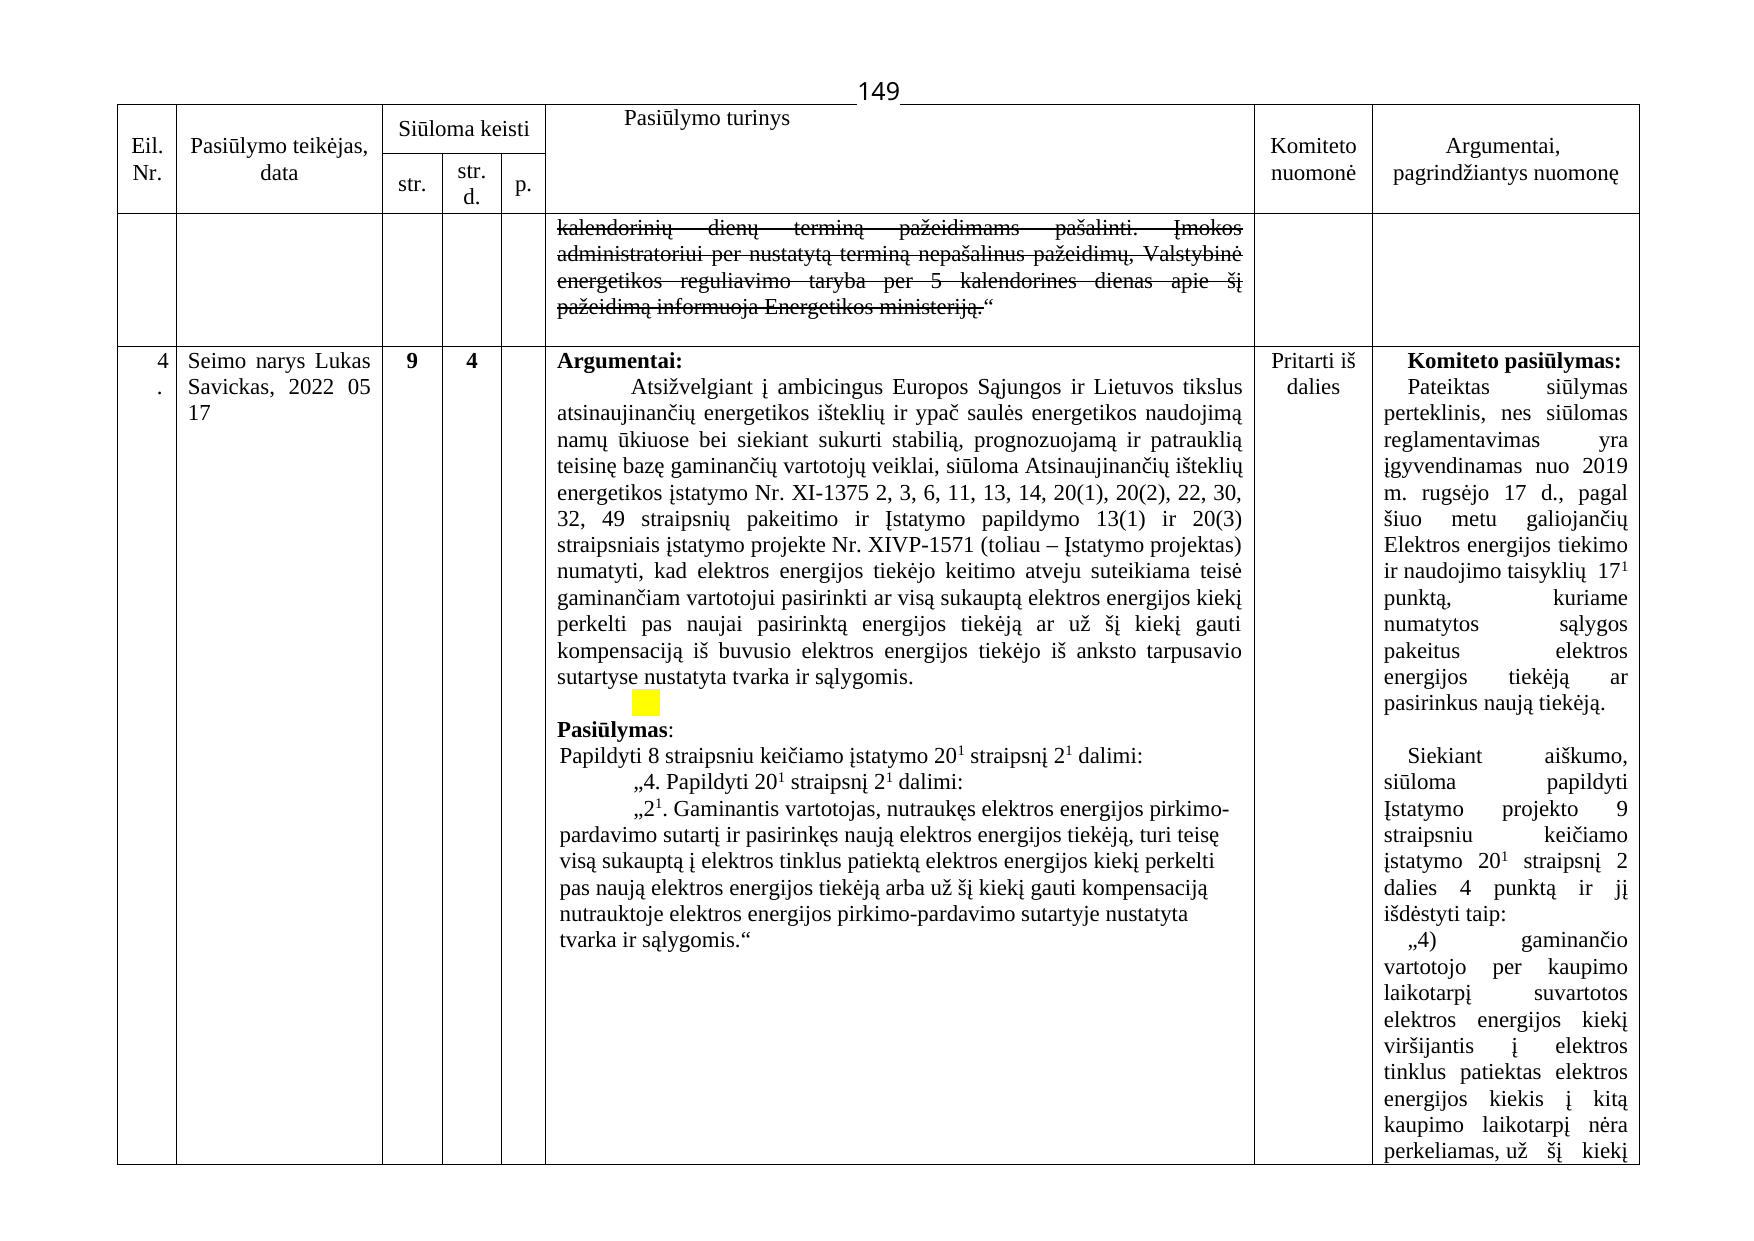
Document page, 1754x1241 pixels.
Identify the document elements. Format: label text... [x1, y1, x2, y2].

table_cell p. [502, 154, 545, 213]
table_cell 4 [443, 347, 501, 1164]
table_cell kalendorinių dienų terminą pažeidimams pašalinti. Įmokos administratoriui per nustatytą terminą nepašalinus pažeidimų, Valstybinė energetikos reguliavimo taryba per 5 kalendorines dienas apie šį pažeidimą informuoja Energetikos ministeriją.“ [546, 214, 1254, 346]
table_header Argumentai, pagrindžiantys nuomonę [1373, 105, 1639, 213]
table_cell [383, 214, 442, 346]
table_cell [1373, 214, 1639, 346]
table_header Komiteto nuomonė [1255, 105, 1372, 213]
table_cell 9 [383, 347, 442, 1164]
table_cell str. [383, 154, 442, 213]
table_cell Seimo narys Lukas Savickas, 2022 05 17 [177, 347, 382, 1164]
table_cell [443, 214, 501, 346]
table_cell [502, 347, 545, 1164]
table_cell [502, 214, 545, 346]
table_cell [118, 214, 176, 346]
table_cell [118, 347, 176, 1164]
table_cell str. d. [443, 154, 501, 213]
table_header Eil. Nr. [118, 105, 176, 213]
table_cell Komiteto pasiūlymas: Pateiktas siūlymas perteklinis, nes siūlomas reglamentavimas yra įgyvendinamas nuo 2019 m. rugsėjo 17 d., pagal šiuo metu galiojančių Elektros energijos tiekimo ir naudojimo taisyklių 171 punktą, kuriame numatytos sąlygos pakeitus elektros energijos tiekėją ar pasirinkus naują tiekėją. Siekiant aiškumo, siūloma papildyti Įstatymo projekto 9 straipsniu keičiamo įstatymo 201 straipsnį 2 dalies 4 punktą ir jį išdėstyti taip: „4) gaminančio vartotojo per kaupimo laikotarpį suvartotos elektros energijos kiekį viršijantis į elektros tinklus patiektas elektros energijos kiekis į kitą kaupimo laikotarpį nėra perkeliamas, už šį kiekį [1373, 347, 1639, 1164]
table_cell Pritarti iš dalies [1255, 347, 1372, 1164]
table_cell Argumentai: Atsižvelgiant į ambicingus Europos Sąjungos ir Lietuvos tikslus atsinaujinančių energetikos išteklių ir ypač saulės energetikos naudojimą namų ūkiuose bei siekiant sukurti stabilią, prognozuojamą ir patrauklią teisinę bazę gaminančių vartotojų veiklai, siūloma Atsinaujinančių išteklių energetikos įstatymo Nr. XI-1375 2, 3, 6, 11, 13, 14, 20(1), 20(2), 22, 30, 32, 49 straipsnių pakeitimo ir Įstatymo papildymo 13(1) ir 20(3) straipsniais įstatymo projekte Nr. XIVP-1571 (toliau – Įstatymo projektas) numatyti, kad elektros energijos tiekėjo keitimo atveju suteikiama teisė gaminančiam vartotojui pasirinkti ar visą sukauptą elektros energijos kiekį perkelti pas naujai pasirinktą energijos tiekėją ar už šį kiekį gauti kompensaciją iš buvusio elektros energijos tiekėjo iš anksto tarpusavio sutartyse nustatyta tvarka ir sąlygomis. Pasiūlymas: Papildyti 8 straipsniu keičiamo įstatymo 201 straipsnį 21 dalimi: „4. Papildyti 201 straipsnį 21 dalimi: „21. Gaminantis vartotojas, nutraukęs elektros energijos pirkimo-pardavimo sutartį ir pasirinkęs naują elektros energijos tiekėją, turi teisę visą sukauptą į elektros tinklus patiektą elektros energijos kiekį perkelti pas naują elektros energijos tiekėją arba už šį kiekį gauti kompensaciją nutrauktoje elektros energijos pirkimo-pardavimo sutartyje nustatyta tvarka ir sąlygomis.“ [546, 347, 1254, 1164]
table_header Pasiūlymo turinys [546, 105, 1254, 213]
table_header Siūloma keisti [383, 105, 545, 153]
table_cell [1255, 214, 1372, 346]
table_cell [177, 214, 382, 346]
table_header Pasiūlymo teikėjas, data [177, 105, 382, 213]
